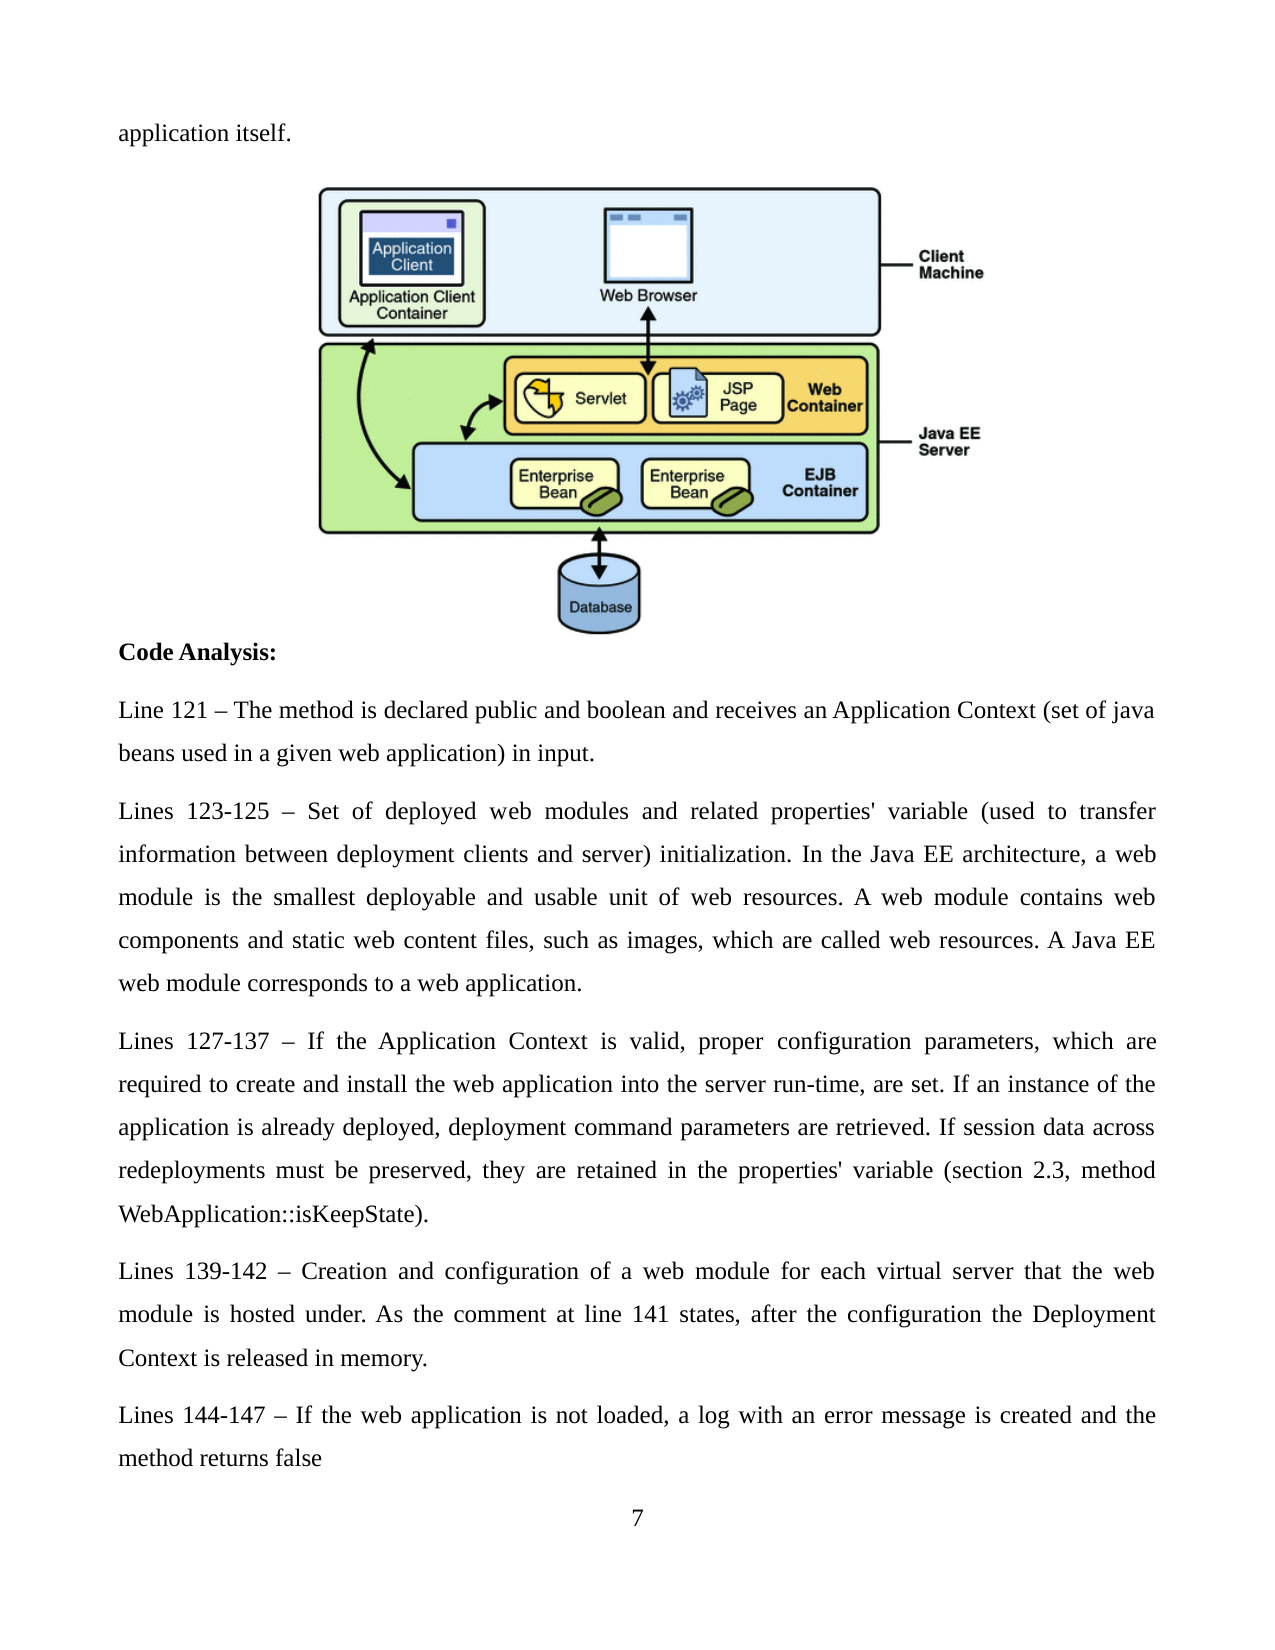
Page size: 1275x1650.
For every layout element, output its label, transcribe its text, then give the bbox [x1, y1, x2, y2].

text Lines 127-137 – If the Application Context is valid, proper configuration parameters, which are required to create and install the web application into the server run-time, are set. If an instance of the application is already deployed, deployment command parameters are retrieved. If session data across redeployments must be preserved, they are retained in the properties' variable (section 2.3, method WebApplication::isKeepState). [118, 1026, 1157, 1227]
text Lines 144-147 – If the web application is not loaded, a log with an error message is created and the method returns false [118, 1400, 1157, 1472]
text Line 121 – The method is declared public and boolean and receives an Application Context (set of java beans used in a given web application) in input. [118, 695, 1157, 767]
picture [307, 186, 995, 639]
text Lines 123-125 – Set of deployed web modules and related properties' variable (used to transfer information between deployment clients and server) initialization. In the Java EE architecture, a web module is the smallest deployable and usable unit of web resources. A web module contains web components and static web content files, such as images, which are called web resources. A Java EE web module corresponds to a web application. [118, 796, 1157, 997]
text Code Analysis: [118, 637, 1157, 666]
text Lines 139-142 – Creation and configuration of a web module for each virtual server that the web module is hosted under. As the comment at line 141 states, after the configuration the Deployment Context is released in memory. [118, 1256, 1157, 1371]
text application itself. [118, 118, 1157, 147]
